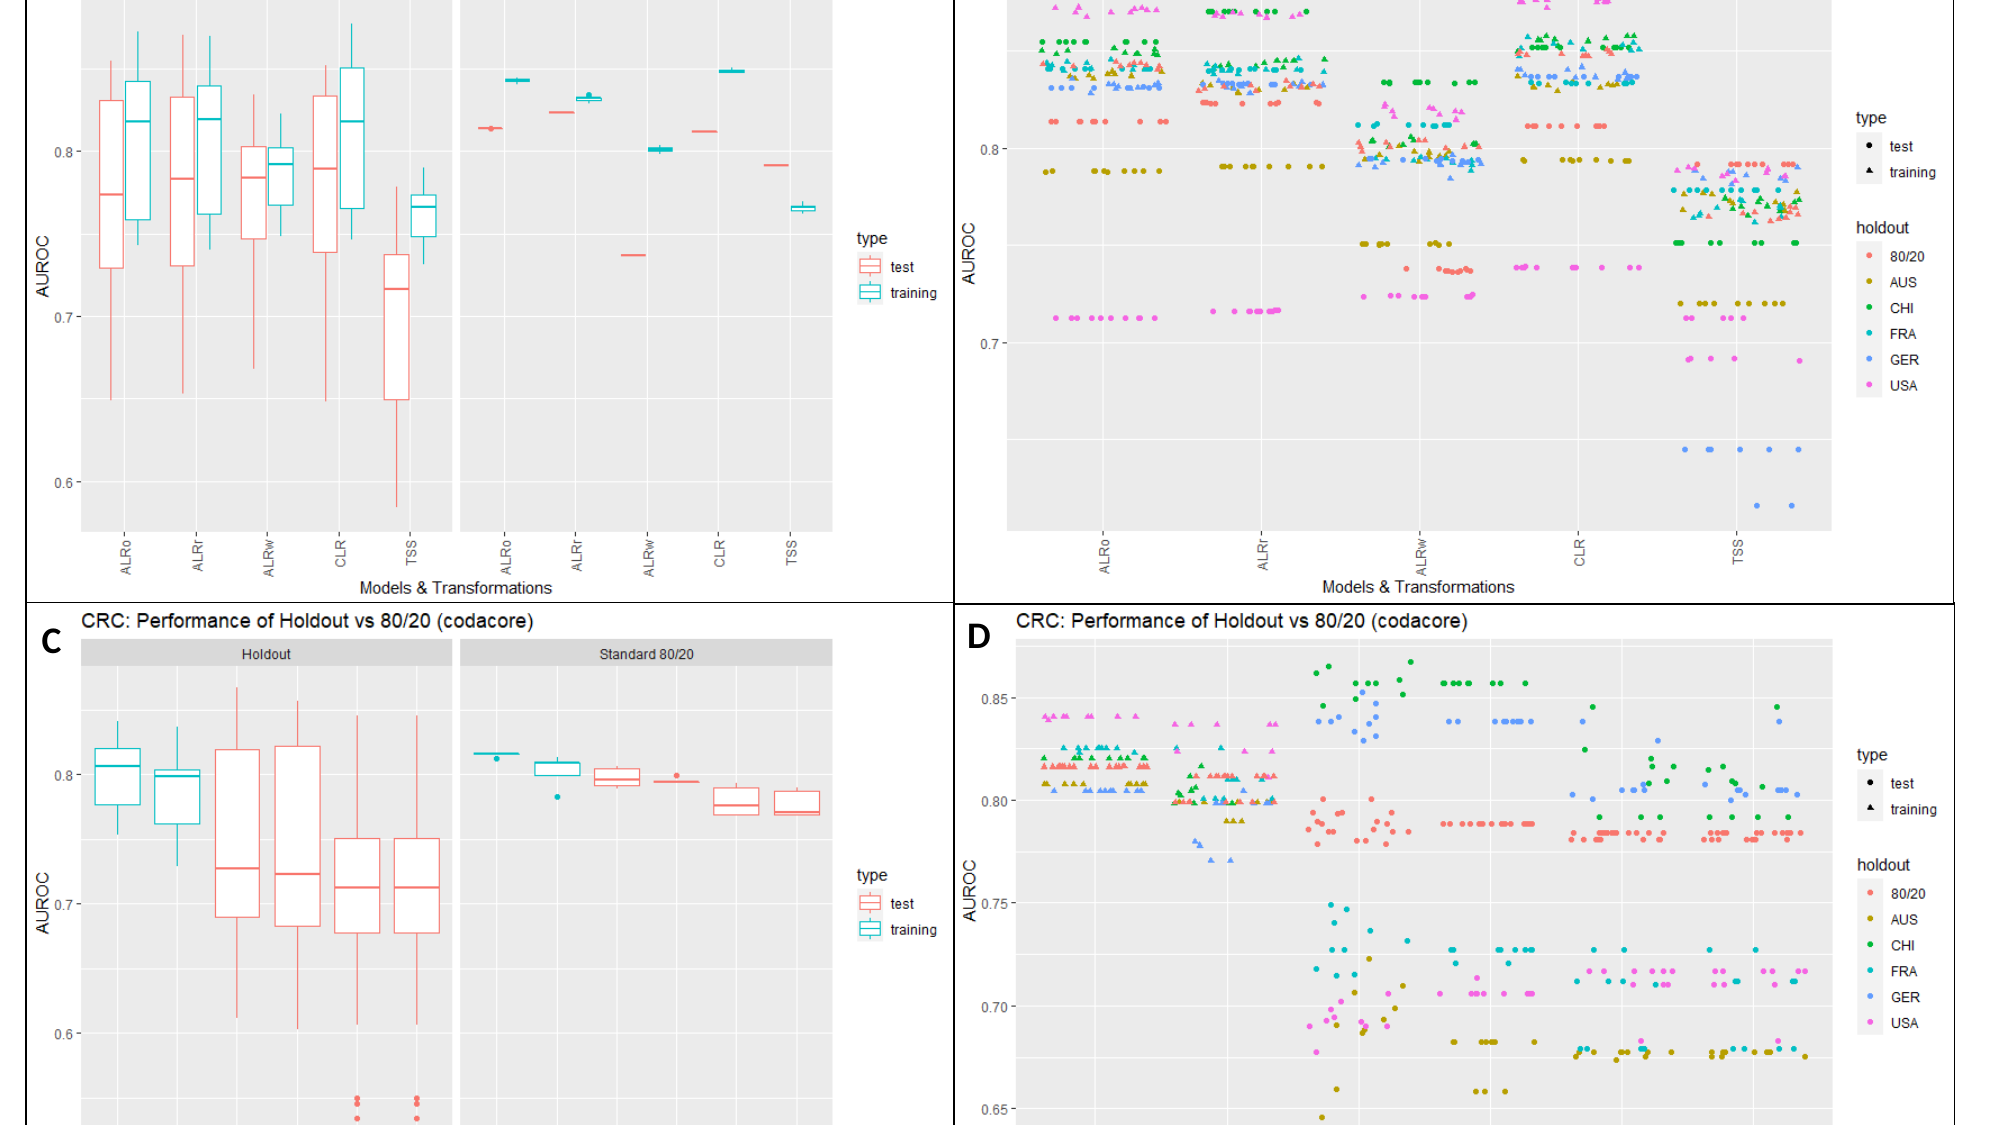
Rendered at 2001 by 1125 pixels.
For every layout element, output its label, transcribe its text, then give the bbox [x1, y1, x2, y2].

text_box D [952, 603, 1019, 665]
picture [26, 603, 954, 1125]
text_box C [26, 608, 93, 669]
picture [955, 605, 1954, 1125]
picture [26, 0, 954, 602]
picture [955, 0, 1953, 604]
